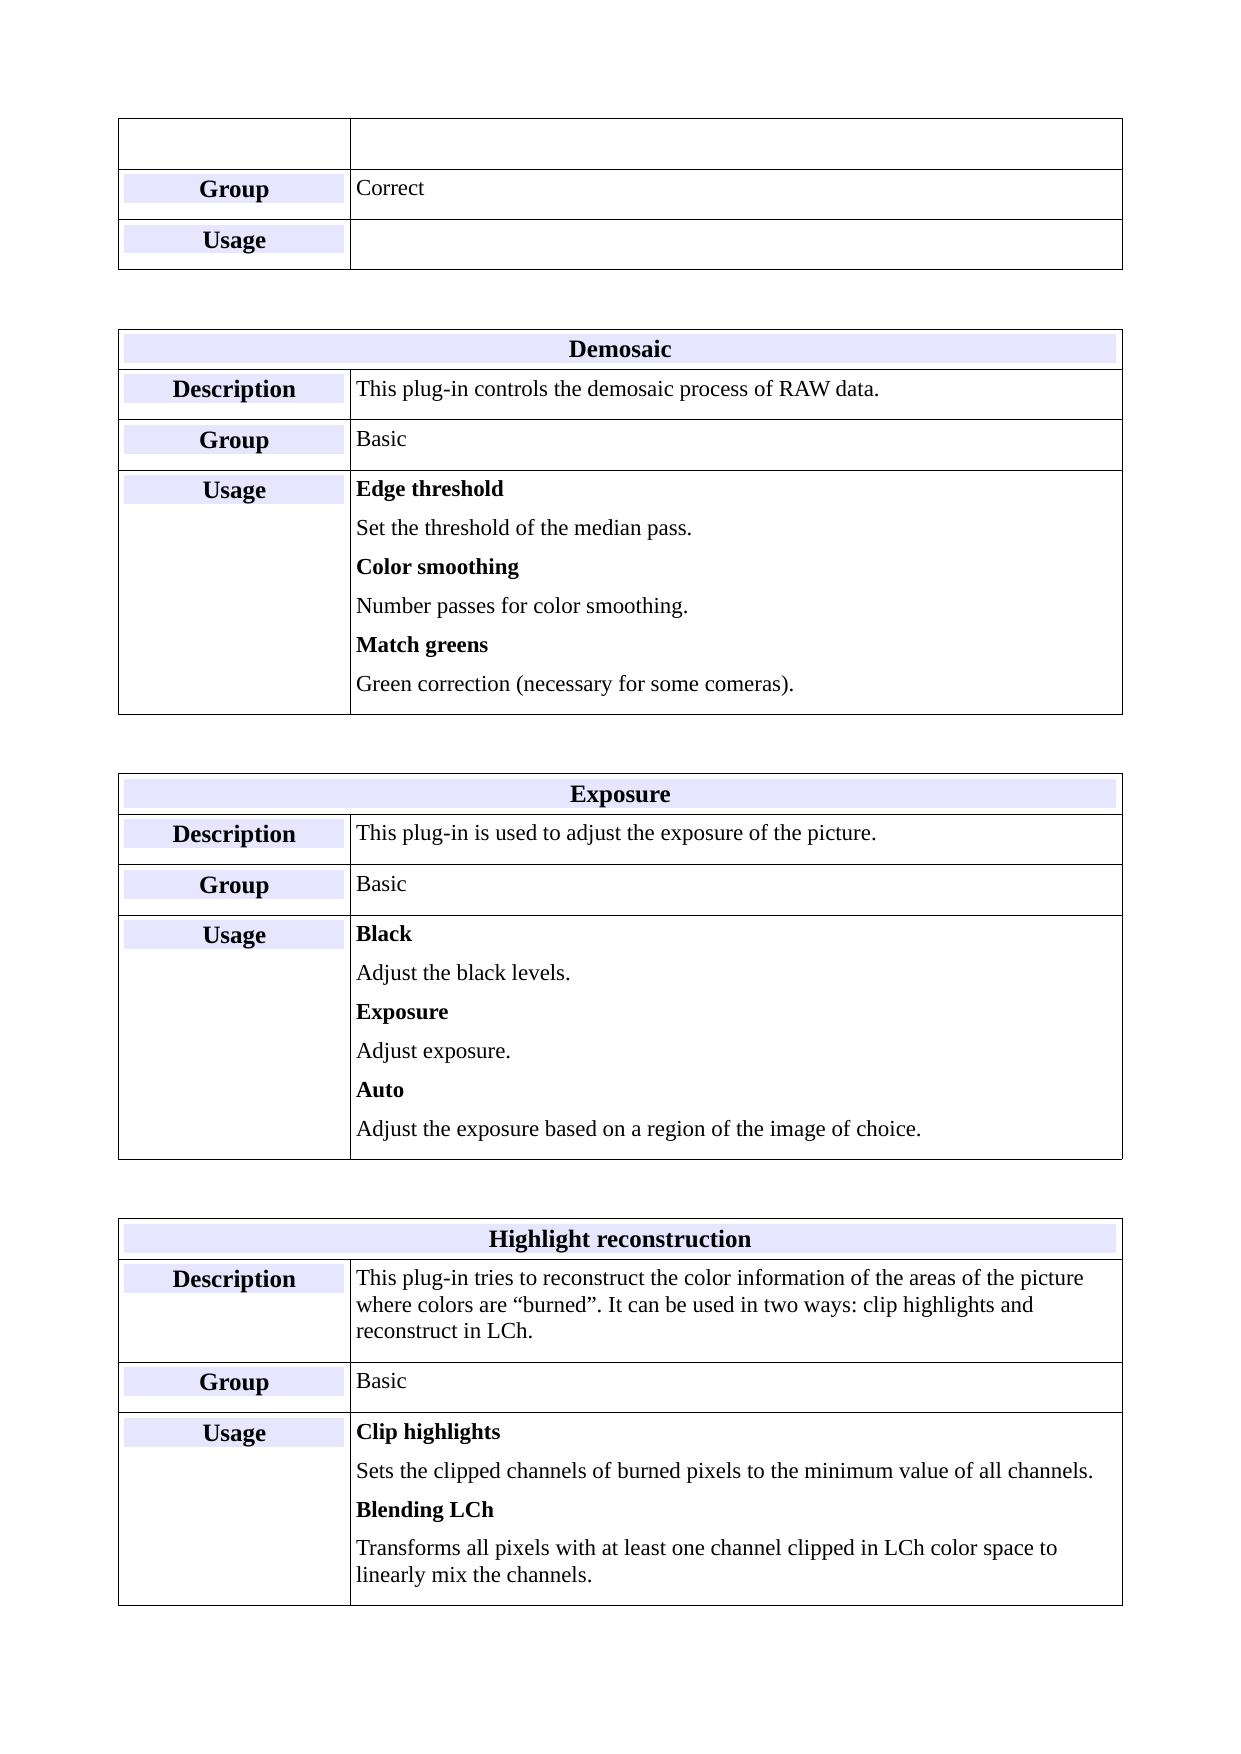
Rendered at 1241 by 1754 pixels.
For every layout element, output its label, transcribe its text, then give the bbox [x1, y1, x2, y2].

table_cell This plug-in is used to adjust the exposure of the picture. [351, 815, 1122, 864]
table_cell Clip highlights Sets the clipped channels of burned pixels to the minimum value of all channels. Blending LCh Transforms all pixels with at least one channel clipped in LCh color space to linearly mix the channels. [351, 1413, 1122, 1605]
table_header Exposure [119, 774, 1122, 814]
table_header Highlight reconstruction [119, 1219, 1122, 1258]
table_cell Black Adjust the black levels. Exposure Adjust exposure. Auto Adjust the exposure based on a region of the image of choice. [351, 916, 1122, 1159]
table_cell Description [119, 815, 350, 864]
table_cell Usage [119, 916, 350, 1159]
table_cell Basic [351, 865, 1122, 914]
table_cell Group [119, 170, 350, 219]
table_cell Basic [351, 1363, 1122, 1412]
table_cell Group [119, 420, 350, 469]
table_cell [351, 220, 1122, 269]
table_cell This plug-in tries to reconstruct the color information of the areas of the picture where colors are “burned”. It can be used in two ways: clip highlights and reconstruct in LCh. [351, 1260, 1122, 1362]
table_cell Description [119, 370, 350, 419]
table_cell Basic [351, 420, 1122, 469]
table_header Demosaic [119, 330, 1122, 369]
table_cell [351, 119, 1122, 168]
table_cell Usage [119, 220, 350, 269]
table_cell Group [119, 1363, 350, 1412]
table_cell [119, 119, 350, 168]
table_cell Group [119, 865, 350, 914]
table_cell Usage [119, 1413, 350, 1605]
table_cell Edge threshold Set the threshold of the median pass. Color smoothing Number passes for color smoothing. Match greens Green correction (necessary for some comeras). [351, 471, 1122, 714]
table_cell This plug-in controls the demosaic process of RAW data. [351, 370, 1122, 419]
table_cell Usage [119, 471, 350, 714]
table_cell Description [119, 1260, 350, 1362]
table_cell Correct [351, 170, 1122, 219]
